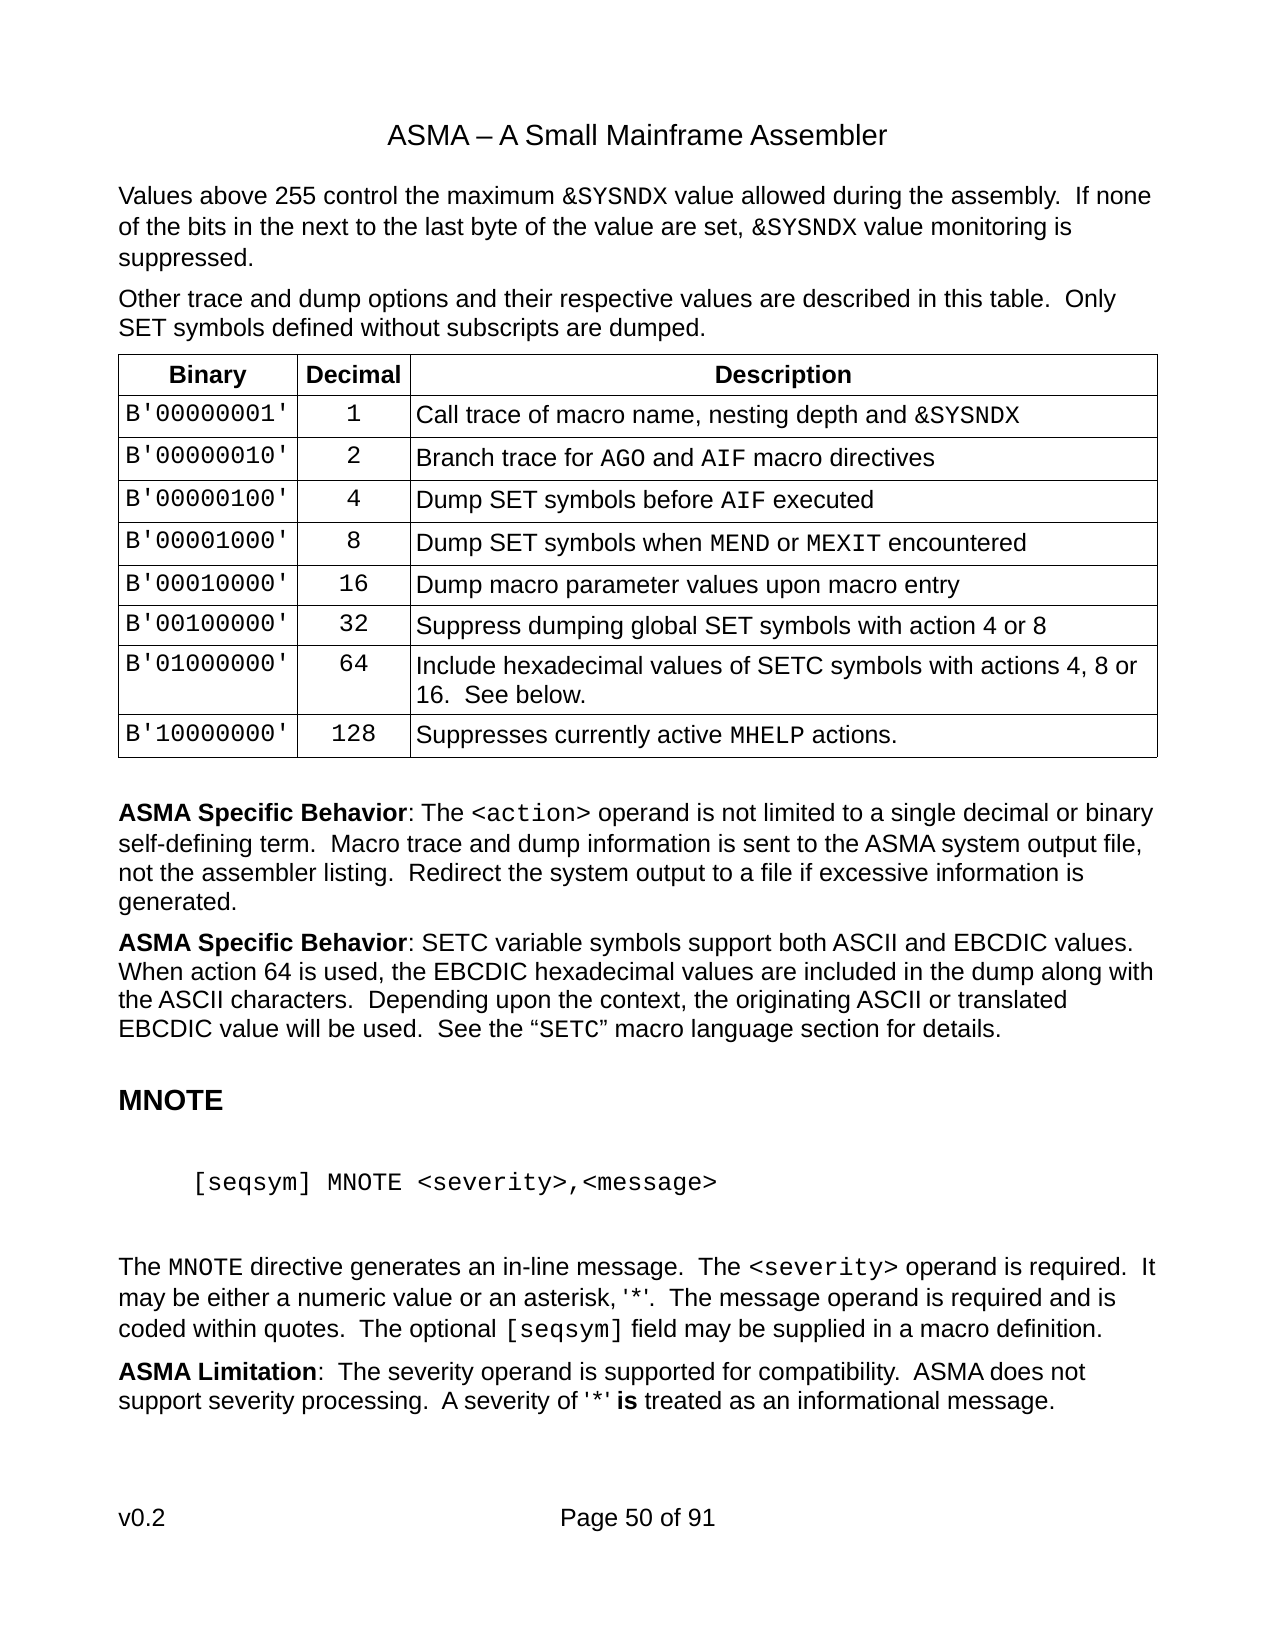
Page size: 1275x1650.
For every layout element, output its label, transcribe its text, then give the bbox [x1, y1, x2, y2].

table_cell B'00001000' [119, 523, 297, 564]
table_cell Include hexadecimal values of SETC symbols with actions 4, 8 or 16. See below. [411, 646, 1157, 714]
table_header Description [411, 355, 1157, 394]
text ASMA Specific Behavior: The <action> operand is not limited to a single decimal or binary self-defining term. Macro trace and dump information is sent to the ASMA system output file, not the assembler listing. Redirect the system output to a file if excessive information is generated. [118, 798, 1157, 915]
table_cell 8 [298, 523, 410, 564]
table_cell B'01000000' [119, 646, 297, 714]
table_header Binary [119, 355, 297, 394]
table_cell 4 [298, 481, 410, 522]
table_cell Branch trace for AGO and AIF macro directives [411, 438, 1157, 479]
table_cell Call trace of macro name, nesting depth and &SYSNDX [411, 396, 1157, 437]
table_cell B'00010000' [119, 566, 297, 605]
table_cell B'10000000' [119, 715, 297, 757]
table_cell 32 [298, 606, 410, 645]
text Other trace and dump options and their respective values are described in this table. Only SET symbols defined without subscripts are dumped. [118, 284, 1157, 342]
table_cell Dump SET symbols before AIF executed [411, 481, 1157, 522]
table_cell Dump SET symbols when MEND or MEXIT encountered [411, 523, 1157, 564]
table_cell B'00000001' [119, 396, 297, 437]
table_header Decimal [298, 355, 410, 394]
table_cell Suppress dumping global SET symbols with action 4 or 8 [411, 606, 1157, 645]
table_cell 16 [298, 566, 410, 605]
table_cell 128 [298, 715, 410, 757]
text [seqsym] MNOTE <severity>,<message> [192, 1170, 1157, 1198]
table_cell B'00000100' [119, 481, 297, 522]
table_cell B'00100000' [119, 606, 297, 645]
table_cell Suppresses currently active MHELP actions. [411, 715, 1157, 757]
subtitle MNOTE [118, 1082, 1157, 1116]
table_cell B'00000010' [119, 438, 297, 479]
table_cell Dump macro parameter values upon macro entry [411, 566, 1157, 605]
table_cell 64 [298, 646, 410, 714]
table_cell 1 [298, 396, 410, 437]
text ASMA Limitation: The severity operand is supported for compatibility. ASMA does not support severity processing. A severity of '*' is treated as an informational message. [118, 1357, 1157, 1417]
text The MNOTE directive generates an in-line message. The <severity> operand is required. It may be either a numeric value or an asterisk, '*'. The message operand is required and is coded within quotes. The optional [seqsym] field may be supplied in a macro definition. [118, 1252, 1157, 1345]
table_cell 2 [298, 438, 410, 479]
text ASMA Specific Behavior: SETC variable symbols support both ASCII and EBCDIC values. When action 64 is used, the EBCDIC hexadecimal values are included in the dump along with the ASCII characters. Depending upon the context, the originating ASCII or translated EBCDIC value will be used. See the “SETC” macro language section for details. [118, 928, 1157, 1045]
text Values above 255 control the maximum &SYSNDX value allowed during the assembly. If none of the bits in the next to the last byte of the value are set, &SYSNDX value monitoring is suppressed. [118, 181, 1157, 272]
